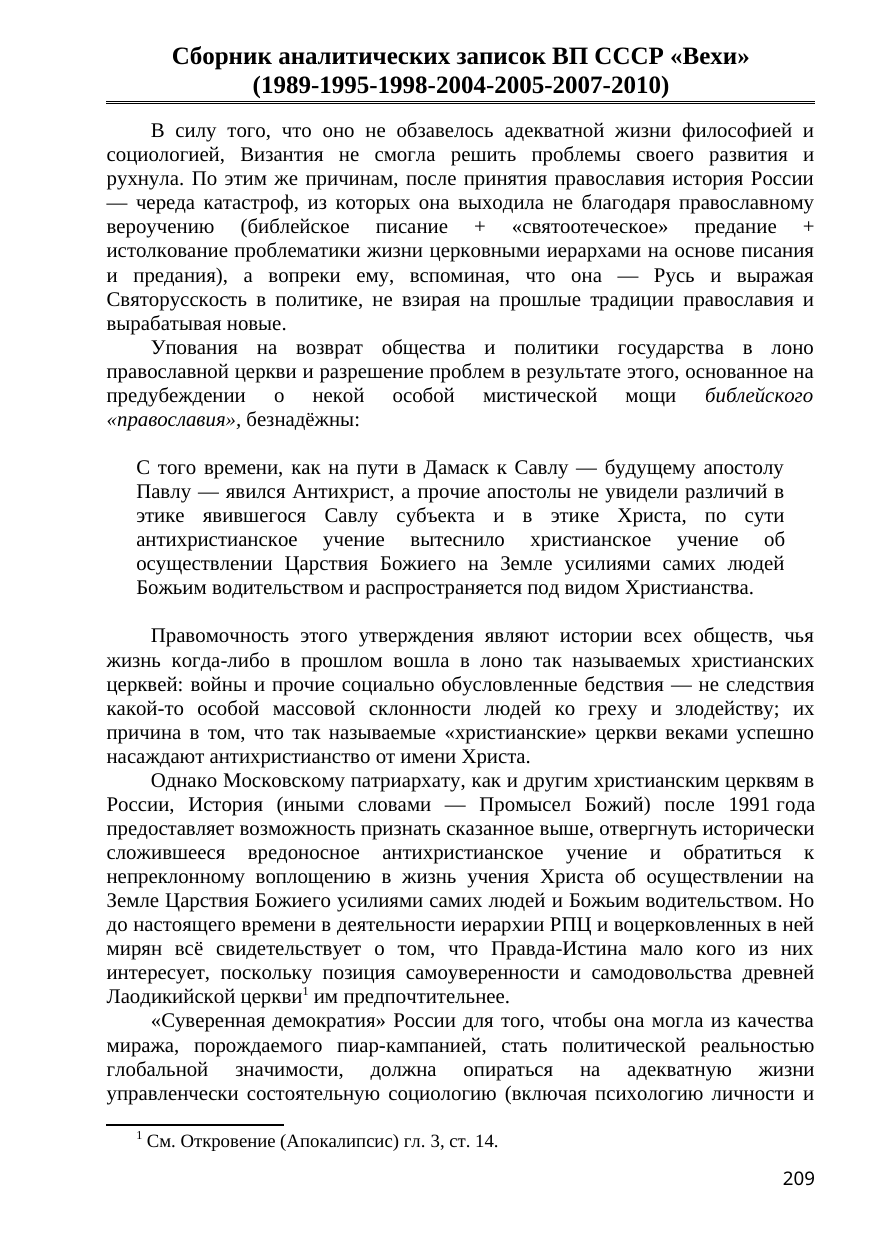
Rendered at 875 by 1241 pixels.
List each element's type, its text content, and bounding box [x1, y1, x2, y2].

text См. Откровение (Апокалипсис) гл. 3, ст. 14. [106, 1131, 815, 1152]
text В силу того, что оно не обзавелось адекватной жизни философией и социологией, Византия не смогла решить проблемы своего развития и рухнула. По этим же причинам, после принятия православия история России — череда катастроф, из которых она выходила не благодаря православному вероучению (библейское писание + «святоотеческое» предание + истолкование проблематики жизни церковными иерархами на основе писания и предания), а вопреки ему, вспоминая, что она — Русь и выражая Святорусскость в политике, не взирая на прошлые традиции православия и вырабатывая новые. [106, 118, 815, 335]
text Однако Московскому патриархату, как и другим христианским церквям в России, История (иными словами — Промысел Божий) после 1991 года предоставляет возможность признать сказанное выше, отвергнуть исторически сложившееся вредоносное антихристианское учение и обратиться к непреклонному воплощению в жизнь учения Христа об осуществлении на Земле Царствия Божиего усилиями самих людей и Божьим водительством. Но до настоящего времени в деятельности иерархии РПЦ и воцерковленных в ней мирян всё свидетельствует о том, что Правда-Истина мало кого из них интересует, поскольку позиция самоуверенности и самодовольства древней Лаодикийской церкви им предпочтительнее. [106, 768, 815, 1008]
text Упования на возврат общества и политики государства в лоно православной церкви и разрешение проблем в результате этого, основанное на предубеждении о некой особой мистической мощи библейского «православия», безнадёжны: [106, 335, 815, 431]
text Правомочность этого утверждения являют истории всех обществ, чья жизнь когда-либо в прошлом вошла в лоно так называемых христианских церквей: войны и прочие социально обусловленные бедствия — не следствия какой-то особой массовой склонности людей ко греху и злодейству; их причина в том, что так называемые «христианские» церкви веками успешно насаждают антихристианство от имени Христа. [106, 623, 815, 768]
text «Суверенная демократия» России для того, чтобы она могла из качества миража, порождаемого пиар-кампанией, стать политической реальностью глобальной значимости, должна опираться на адекватную жизни управленчески состоятельную социологию (включая психологию личности и [106, 1008, 815, 1105]
text С того времени, как на пути в Дамаск к Савлу — будущему апостолу Павлу — явился Антихрист, а прочие апостолы не увидели различий в этике явившегося Савлу субъекта и в этике Христа, по сути антихристианское учение вытеснило христианское учение об осуществлении Царствия Божиего на Земле усилиями самих людей Божьим водительством и распространяется под видом Христианства. [136, 455, 785, 599]
